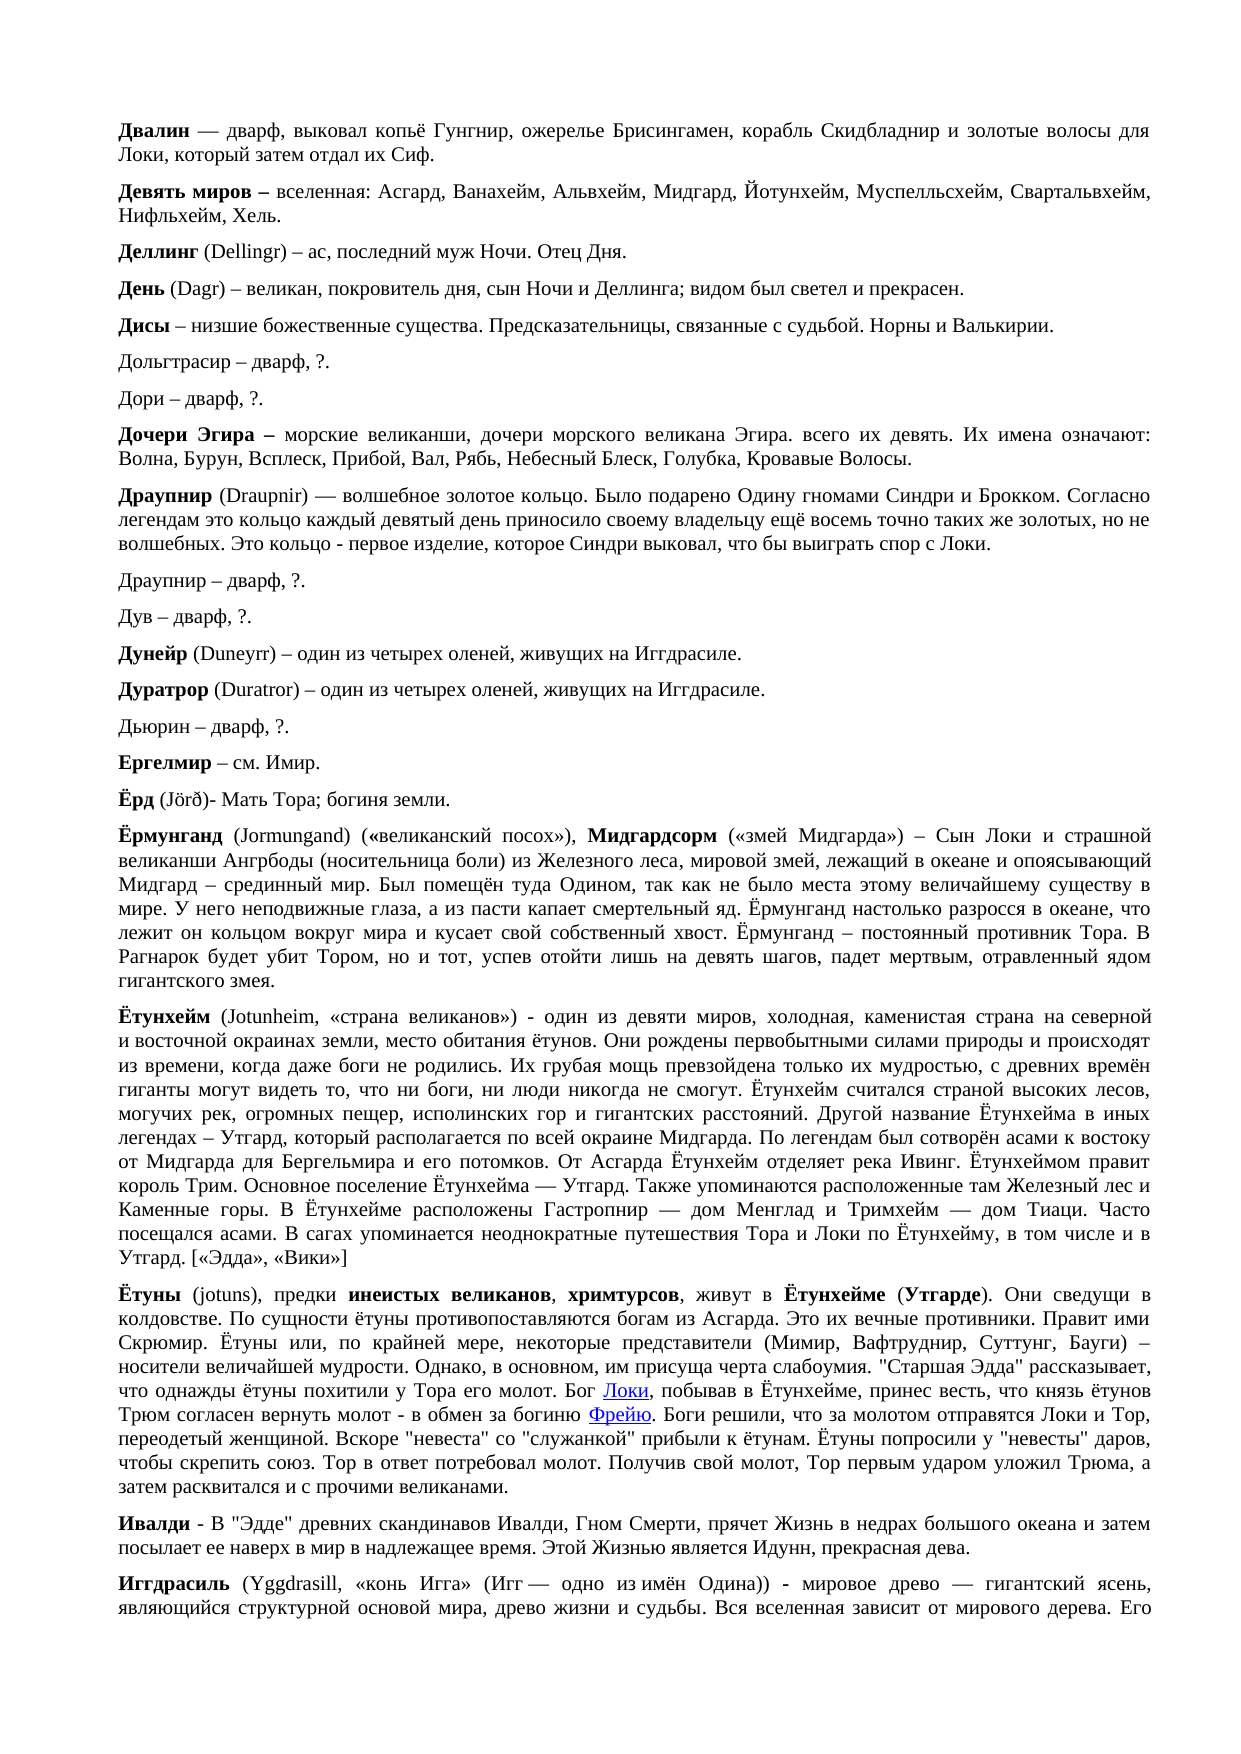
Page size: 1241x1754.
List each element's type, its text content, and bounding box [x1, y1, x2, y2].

text Дольгтрасир – дварф, ?. [118, 349, 1152, 373]
text Дуратрор (Duratror) – один из четырех оленей, живущих на Иггдрасиле. [118, 677, 1152, 701]
text Ивалди - В "Эдде" древних скандинавов Ивалди, Гном Смерти, прячет Жизнь в недрах большого океана и затем посылает ее наверх в мир в надлежащее время. Этой Жизнью является Идунн, прекрасная дева. [118, 1511, 1152, 1559]
text Ётуны (jotuns), предки инеистых великанов, хримтурсов, живут в Ётунхейме (Утгарде). Они сведущи в колдовстве. По сущности ётуны противопоставляются богам из Асгарда. Это их вечные противники. Правит ими Скрюмир. Ётуны или, по крайней мере, некоторые представители (Мимир, Вафтруднир, Суттунг, Бауги) – носители величайшей мудрости. Однако, в основном, им присуща черта слабоумия. "Старшая Эдда" рассказывает, что однажды ётуны похитили у Тора его молот. Бог Локи, побывав в Ётунхейме, принес весть, что князь ётунов Трюм согласен вернуть молот - в обмен за богиню Фрейю. Боги решили, что за молотом отправятся Локи и Тор, переодетый женщиной. Вскоре "невеста" со "служанкой" прибыли к ётунам. Ётуны попросили у "невесты" даров, чтобы скрепить союз. Тор в ответ потребовал молот. Получив свой молот, Тор первым ударом уложил Трюма, а затем расквитался и с прочими великанами. [118, 1282, 1152, 1498]
text Ёрд (Jörð)- Мать Тора; богиня земли. [118, 787, 1152, 811]
text Драупнир – дварф, ?. [118, 567, 1152, 592]
text Дисы – низшие божественные существа. Предсказательницы, связанные с судьбой. Норны и Валькирии. [118, 312, 1152, 337]
text Двалин — дварф, выковал копьё Гунгнир, ожерелье Брисингамен, корабль Скидбладнир и золотые волосы для Локи, который затем отдал их Сиф. [118, 118, 1152, 166]
text День (Dagr) – великан, покровитель дня, сын Ночи и Деллинга; видом был светел и прекрасен. [118, 276, 1152, 300]
text Иггдрасиль (Yggdrasill, «конь Игга» (Игг — одно из имён Одина)) - мировое древо — гигантский ясень, являющийся структурной основой мира, древо жизни и судьбы. Вся вселенная зависит от мирового дерева. Его [118, 1571, 1152, 1619]
text Девять миров – вселенная: Асгард, Ванахейм, Альвхейм, Мидгард, Йотунхейм, Муспелльсхейм, Свартальвхейм, Нифльхейм, Хель. [118, 179, 1152, 227]
text Дьюрин – дварф, ?. [118, 714, 1152, 738]
text Ётунхейм (Jotunheim, «страна великанов») - один из девяти миров, холодная, каменистая страна на северной и восточной окраинах земли, место обитания ётунов. Они рождены первобытными силами природы и происходят из времени, когда даже боги не родились. Их грубая мощь превзойдена только их мудростью, с древних времён гиганты могут видеть то, что ни боги, ни люди никогда не смогут. Ётунхейм считался страной высоких лесов, могучих рек, огромных пещер, исполинских гор и гигантских расстояний. Другой название Ётунхейма в иных легендах – Утгард, который располагается по всей окраине Мидгарда. По легендам был сотворён асами к востоку от Мидгарда для Бергельмира и его потомков. От Асгарда Ётунхейм отделяет река Ивинг. Ётунхеймом правит король Трим. Основное поселение Ётунхейма — Утгард. Также упоминаются расположенные там Железный лес и Каменные горы. В Ётунхейме расположены Гастропнир — дом Менглад и Тримхейм — дом Тиаци. Часто посещался асами. В сагах упоминается неоднократные путешествия Тора и Локи по Ётунхейму, в том числе и в Утгард. [«Эдда», «Вики»] [118, 1004, 1152, 1269]
text Дунейр (Duneyrr) – один из четырех оленей, живущих на Иггдрасиле. [118, 641, 1152, 665]
text Ергелмир – см. Имир. [118, 750, 1152, 774]
text Деллинг (Dellingr) – ас, последний муж Ночи. Отец Дня. [118, 239, 1152, 263]
text Ёрмунганд (Jormungand) («великанский посох»), Мидгардсорм («змей Мидгарда») – Сын Локи и страшной великанши Ангрбоды (носительница боли) из Железного леса, мировой змей, лежащий в океане и опоясывающий Мидгард – срединный мир. Был помещён туда Одином, так как не было места этому величайшему существу в мире. У него неподвижные глаза, а из пасти капает смертельный яд. Ёрмунганд настолько разросся в океане, что лежит он кольцом вокруг мира и кусает свой собственный хвост. Ёрмунганд – постоянный противник Тора. В Рагнарок будет убит Тором, но и тот, успев отойти лишь на девять шагов, падет мертвым, отравленный ядом гигантского змея. [118, 823, 1152, 992]
text Дочери Эгира – морские великанши, дочери морского великана Эгира. всего их девять. Их имена означают: Волна, Бурун, Всплеск, Прибой, Вал, Рябь, Небесный Блеск, Голубка, Кровавые Волосы. [118, 422, 1152, 470]
text Дори – дварф, ?. [118, 386, 1152, 410]
text Драупнир (Draupnir) — волшебное золотое кольцо. Было подарено Одину гномами Синдри и Брокком. Согласно легендам это кольцо каждый девятый день приносило своему владельцу ещё восемь точно таких же золотых, но не волшебных. Это кольцо - первое изделие, которое Синдри выковал, что бы выиграть спор с Локи. [118, 483, 1152, 555]
text Дув – дварф, ?. [118, 604, 1152, 628]
